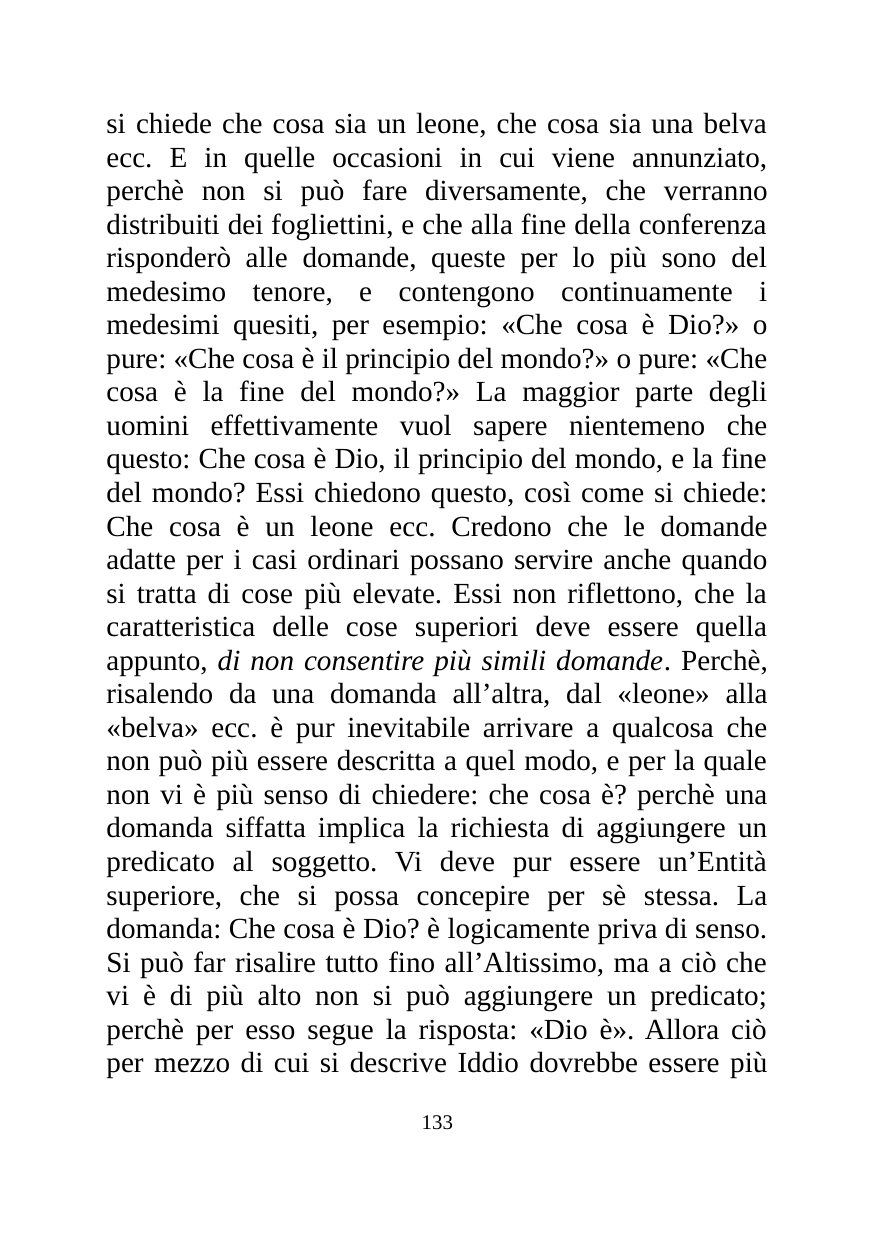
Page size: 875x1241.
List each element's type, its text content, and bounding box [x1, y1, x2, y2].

text si chiede che cosa sia un leone, che cosa sia una belva ecc. E in quelle occasioni in cui viene annunziato, perchè non si può fare diversamente, che verranno distribuiti dei fogliettini, e che alla fine della conferenza risponderò alle domande, queste per lo più sono del medesimo tenore, e contengono continuamente i medesimi quesiti, per esempio: «Che cosa è Dio?» o pure: «Che cosa è il principio del mondo?» o pure: «Che cosa è la fine del mondo?» La maggior parte degli uomini effettivamente vuol sapere nientemeno che questo: Che cosa è Dio, il principio del mondo, e la fine del mondo? Essi chiedono questo, così come si chiede: Che cosa è un leone ecc. Credono che le domande adatte per i casi ordinari possano servire anche quando si tratta di cose più elevate. Essi non riflettono, che la caratteristica delle cose superiori deve essere quella appunto, di non consentire più simili domande. Perchè, risalendo da una domanda all’altra, dal «leone» alla «belva» ecc. è pur inevitabile arrivare a qualcosa che non può più essere descritta a quel modo, e per la quale non vi è più senso di chiedere: che cosa è? perchè una domanda siffatta implica la richiesta di aggiungere un predicato al soggetto. Vi deve pur essere un’Entità superiore, che si possa concepire per sè stessa. La domanda: Che cosa è Dio? è logicamente priva di senso. Si può far risalire tutto fino all’Altissimo, ma a ciò che vi è di più alto non si può aggiungere un predicato; perchè per esso segue la risposta: «Dio è». Allora ciò per mezzo di cui si descrive Iddio dovrebbe essere più [106, 106, 768, 1079]
